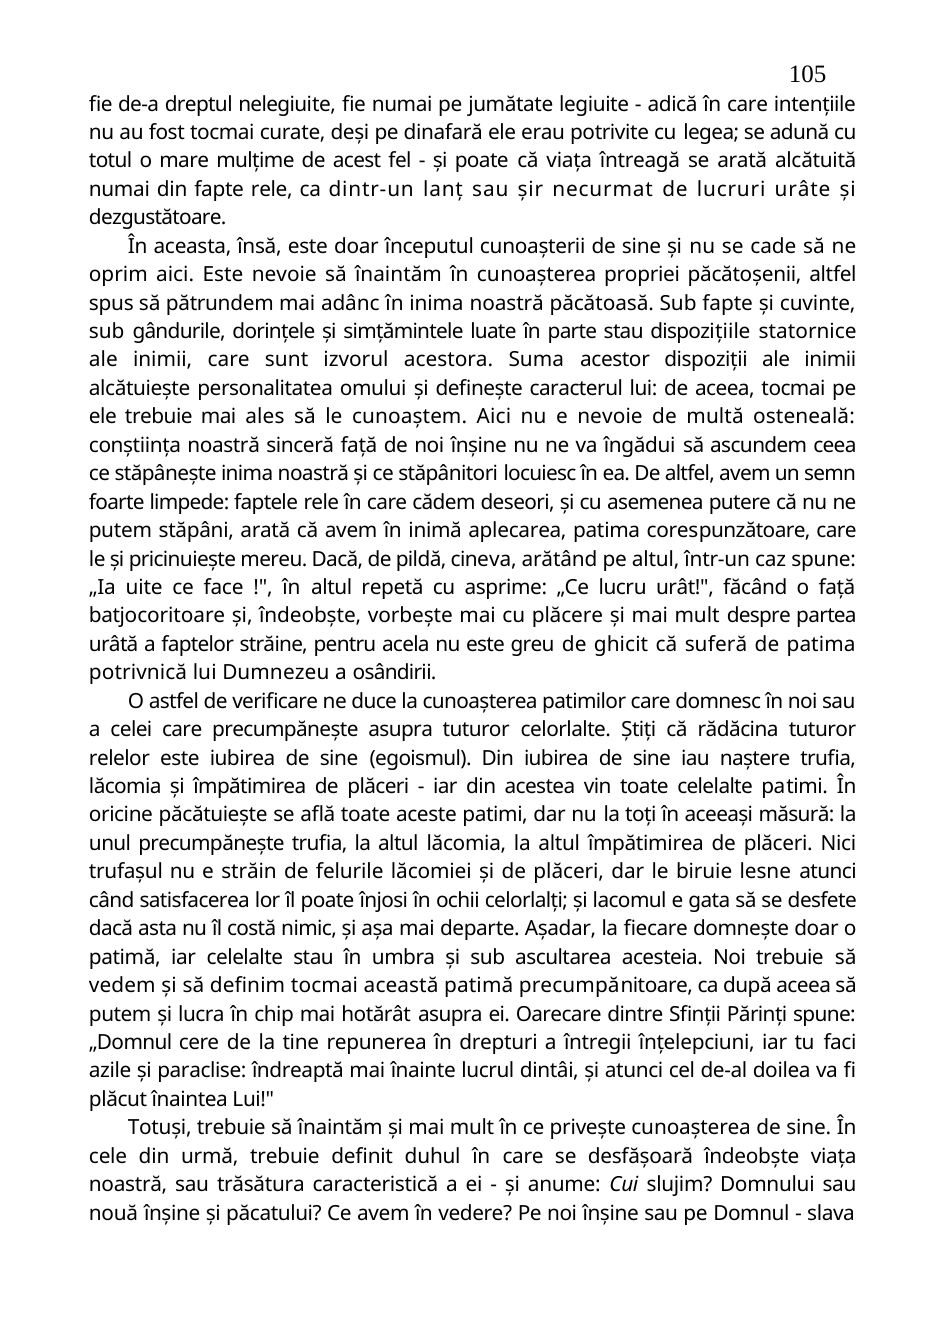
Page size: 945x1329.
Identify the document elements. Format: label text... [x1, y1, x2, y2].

text În aceasta, însă, este doar începutul cunoaşterii de sine şi nu se cade să ne oprim aici. Este nevoie să înaintăm în cunoaşterea propriei păcătoşenii, altfel spus să pătrundem mai adânc în inima noastră păcătoasă. Sub fapte şi cuvinte, sub gândurile, dorinţele şi simţămintele luate în parte stau dispoziţiile statornice ale inimii, care sunt izvorul acestora. Suma acestor dispoziţii ale inimii alcătuieşte personalitatea omului şi defineşte caracterul lui: de aceea, tocmai pe ele trebuie mai ales să le cunoaştem. Aici nu e nevoie de multă osteneală: conştiinţa noastră sinceră faţă de noi înşine nu ne va îngădui să ascundem ceea ce stăpâneşte inima noastră şi ce stăpânitori locuiesc în ea. De altfel, avem un semn foarte limpede: faptele rele în care cădem deseori, şi cu asemenea putere că nu ne putem stăpâni, arată că avem în inimă aplecarea, patima corespunzătoare, care le şi pricinuieşte mereu. Dacă, de pildă, cineva, arătând pe altul, într-un caz spune: „Ia uite ce face !", în altul repetă cu asprime: „Ce lucru urât!", făcând o faţă batjocoritoare şi, îndeobşte, vorbeşte mai cu plăcere şi mai mult despre partea urâtă a faptelor străine, pentru acela nu este greu de ghicit că suferă de patima potrivnică lui Dumnezeu a osândirii. [89, 231, 856, 686]
text Totuşi, trebuie să înaintăm şi mai mult în ce priveşte cunoaşterea de sine. În cele din urmă, trebuie definit duhul în care se desfăşoară îndeobşte viaţa noastră, sau trăsătura caracteristică a ei - şi anume: Cui slujim? Domnului sau nouă înşine şi păcatului? Ce avem în vedere? Pe noi înşine sau pe Domnul - slava [89, 1112, 856, 1226]
text fie de-a dreptul nelegiuite, fie numai pe jumătate legiuite - adică în care intenţiile nu au fost tocmai curate, deşi pe dinafară ele erau potrivite cu legea; se adună cu totul o mare mulţime de acest fel - şi poate că viaţa întreagă se arată alcătuită numai din fapte rele, ca dintr-un lanţ sau şir necurmat de lucruri urâte şi dezgustătoare. [89, 89, 856, 231]
text O astfel de verificare ne duce la cunoaşterea patimilor care domnesc în noi sau a celei care precumpăneşte asupra tuturor celorlalte. Ştiţi că rădăcina tuturor relelor este iubirea de sine (egoismul). Din iubirea de sine iau naştere trufia, lăcomia şi împătimirea de plăceri - iar din acestea vin toate celelalte patimi. În oricine păcătuieşte se află toate aceste patimi, dar nu la toţi în aceeaşi măsură: la unul precumpăneşte trufia, la altul lăcomia, la altul împătimirea de plăceri. Nici trufaşul nu e străin de felurile lăcomiei şi de plăceri, dar le biruie lesne atunci când satisfacerea lor îl poate înjosi în ochii celorlalţi; şi lacomul e gata să se desfete dacă asta nu îl costă nimic, şi aşa mai departe. Aşadar, la fiecare domneşte doar o patimă, iar celelalte stau în umbra şi sub ascultarea acesteia. Noi trebuie să vedem şi să definim tocmai această patimă precumpănitoare, ca după aceea să putem şi lucra în chip mai hotărât asupra ei. Oarecare dintre Sfinţii Părinţi spune: „Domnul cere de la tine repunerea în drepturi a întregii înţelepciuni, iar tu faci azile şi paraclise: îndreaptă mai înainte lucrul dintâi, şi atunci cel de-al doilea va fi plăcut înaintea Lui!" [89, 686, 856, 1112]
